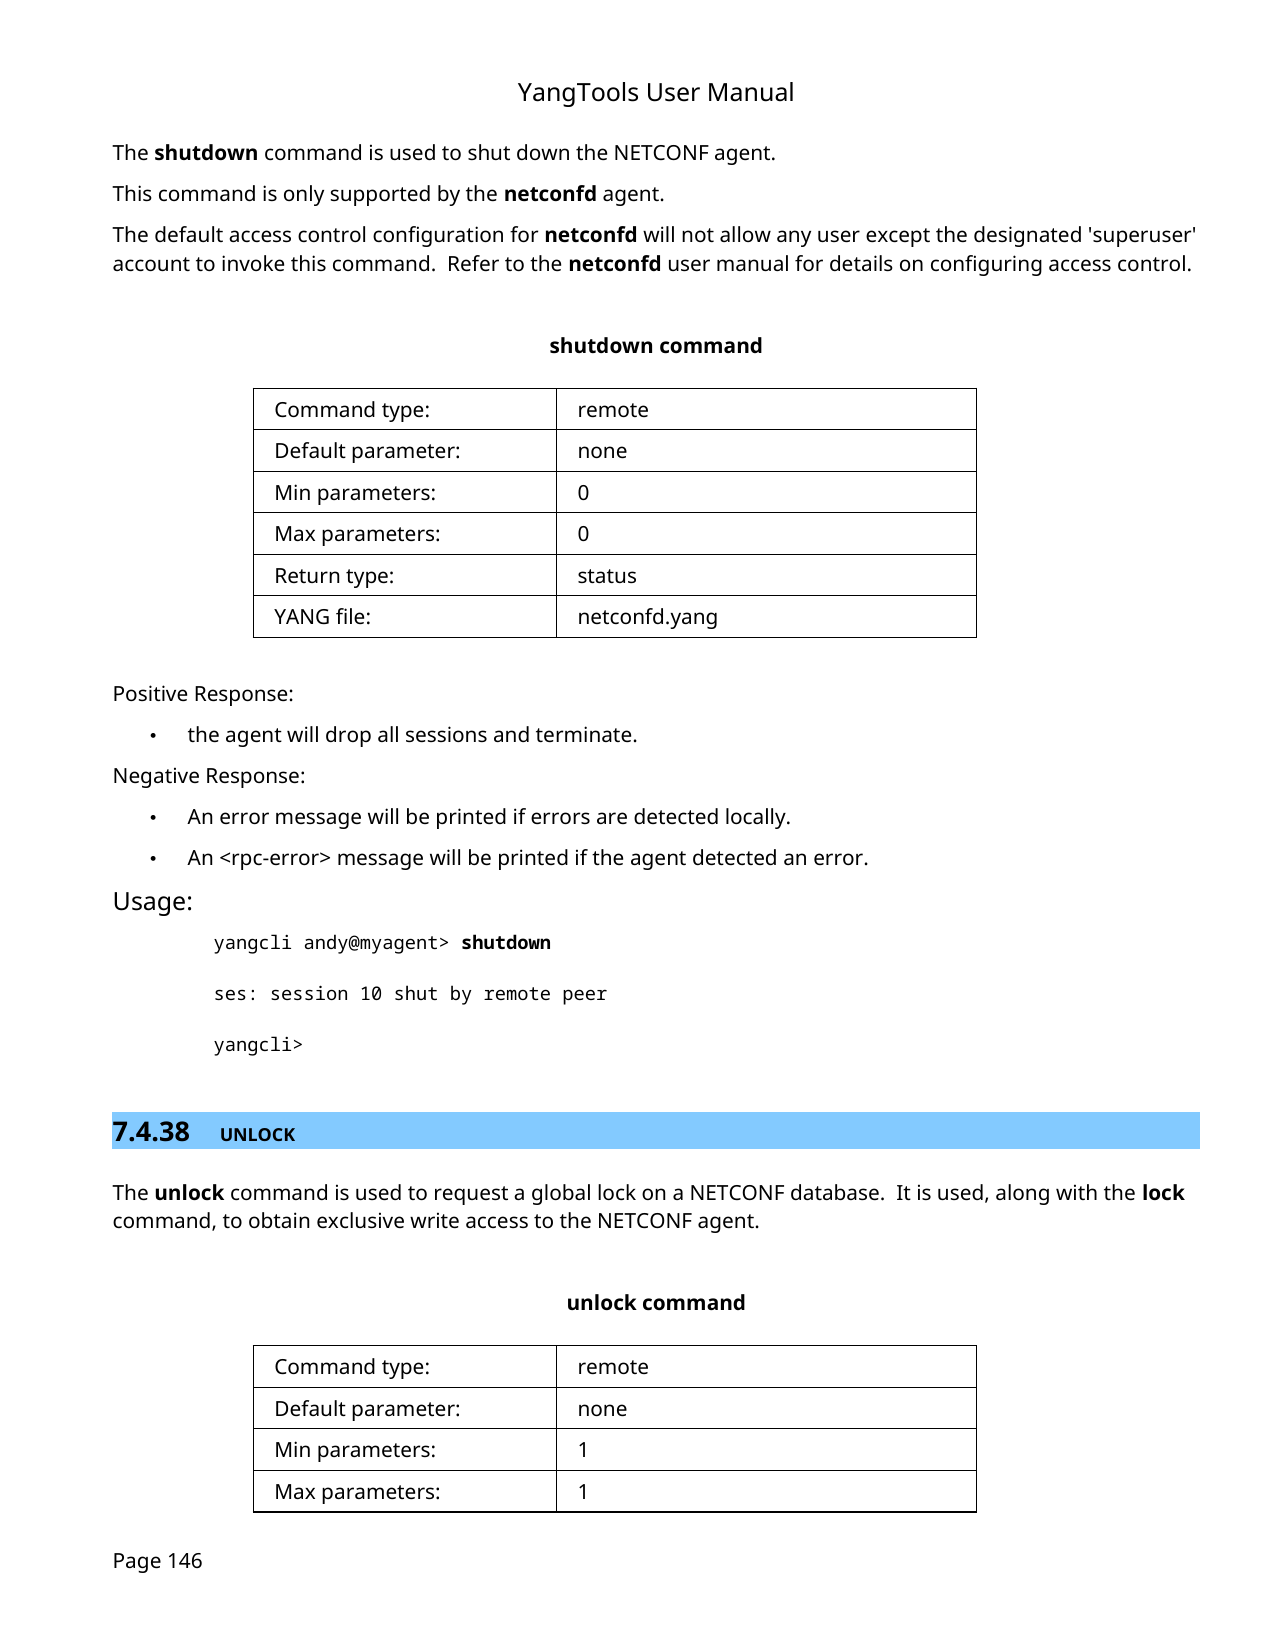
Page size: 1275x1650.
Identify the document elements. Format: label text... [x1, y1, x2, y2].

text yangcli andy@myagent> shutdown ses: session 10 shut by remote peer yangcli> [139, 930, 1200, 1083]
table_cell YANG file: [254, 596, 556, 637]
table_cell Min parameters: [254, 1429, 556, 1470]
list the agent will drop all sessions and terminate. [150, 720, 1200, 748]
text The shutdown command is used to shut down the NETCONF agent. [112, 138, 1200, 167]
table_cell 0 [557, 472, 976, 512]
table_cell Max parameters: [254, 1471, 556, 1511]
table_cell status [557, 555, 976, 595]
table_cell 1 [557, 1429, 976, 1470]
text Positive Response: [112, 679, 1200, 707]
list An <rpc-error> message will be printed if the agent detected an error. [150, 843, 1200, 871]
text Negative Response: [112, 761, 1200, 789]
table_cell 1 [557, 1471, 976, 1511]
text This command is only supported by the netconfd agent. [112, 179, 1200, 208]
table_cell netconfd.yang [557, 596, 976, 637]
subtitle shutdown command [127, 331, 1185, 359]
table_cell Return type: [254, 555, 556, 595]
text The default access control configuration for netconfd will not allow any user except the designated 'superuser' account to invoke this command. Refer to the netconfd user manual for details on configuring access control. [112, 220, 1200, 277]
subtitle unlock command [127, 1288, 1185, 1317]
table_cell Default parameter: [254, 430, 556, 471]
table_cell none [557, 1388, 976, 1428]
table_cell Max parameters: [254, 513, 556, 554]
table_cell 0 [557, 513, 976, 554]
table_header remote [557, 389, 976, 429]
text The unlock command is used to request a global lock on a NETCONF database. It is used, along with the lock command, to obtain exclusive write access to the NETCONF agent. [112, 1178, 1200, 1235]
table_header remote [557, 1346, 976, 1387]
text Usage: [112, 884, 1200, 918]
table_cell Default parameter: [254, 1388, 556, 1428]
table_header Command type: [254, 1346, 556, 1387]
table_cell none [557, 430, 976, 471]
subtitle unlock [112, 1112, 1200, 1149]
list An error message will be printed if errors are detected locally. [150, 802, 1200, 830]
table_header Command type: [254, 389, 556, 429]
table_cell Min parameters: [254, 472, 556, 512]
